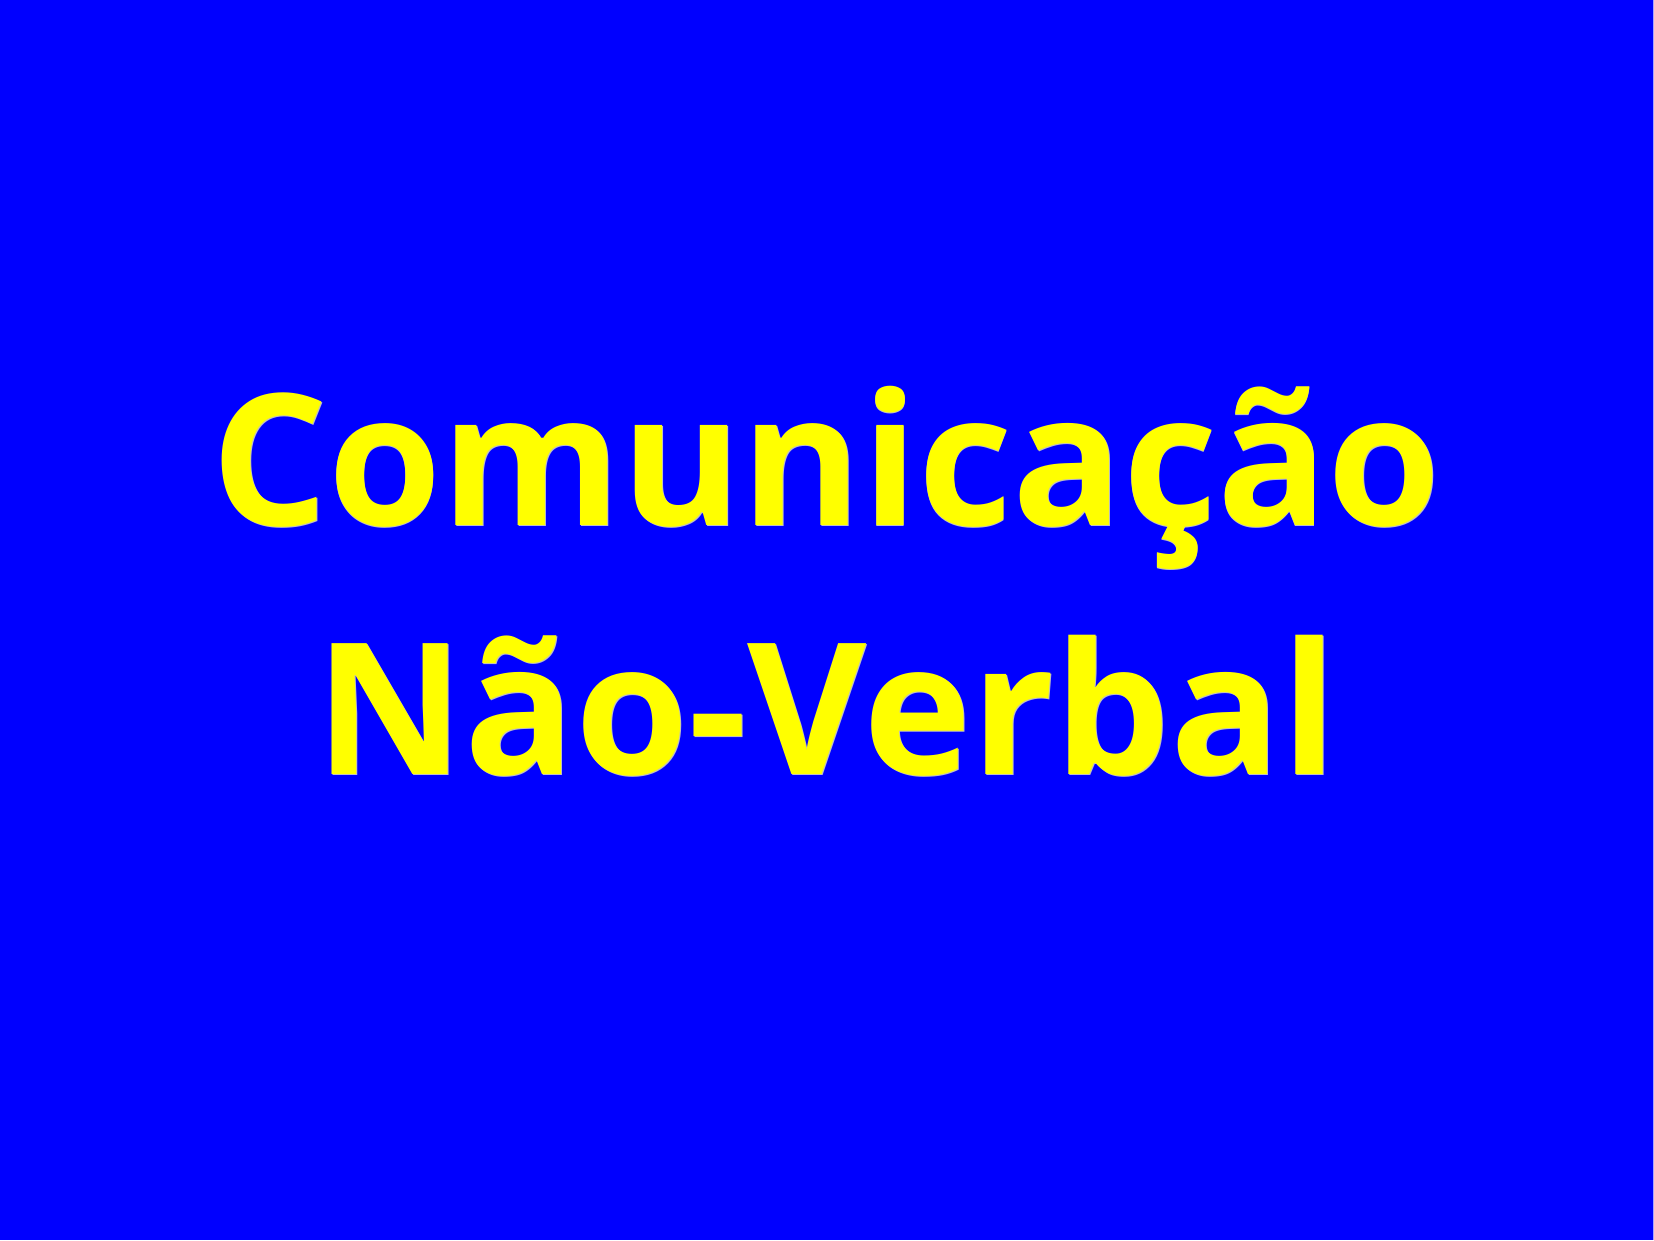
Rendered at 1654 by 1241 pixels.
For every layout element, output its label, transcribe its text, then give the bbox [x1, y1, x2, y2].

subtitle Comunicação Não-Verbal [82, 49, 1571, 1109]
